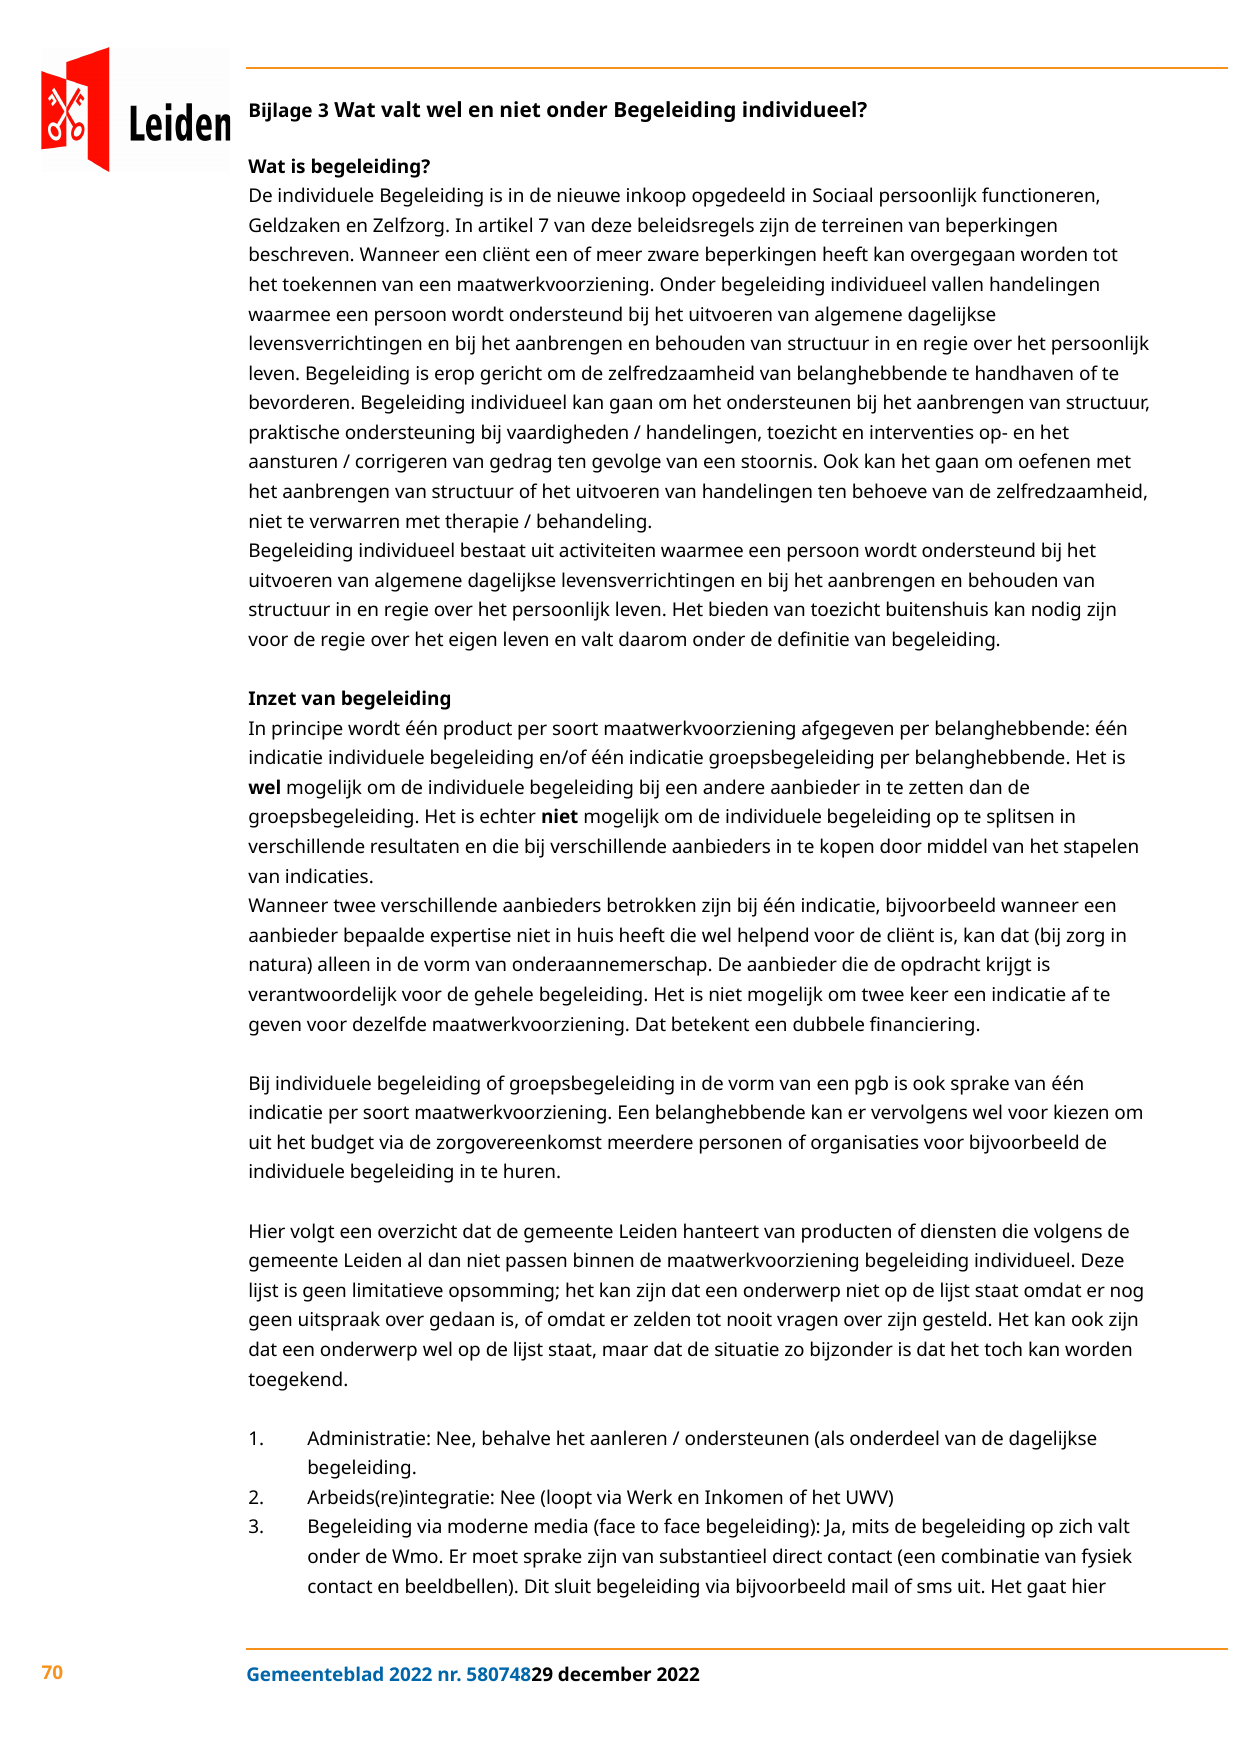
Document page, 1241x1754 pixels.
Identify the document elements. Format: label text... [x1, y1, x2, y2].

text De individuele Begeleiding is in de nieuwe inkoop opgedeeld in Sociaal persoonlijk functioneren, Geldzaken en Zelfzorg. In artikel 7 van deze beleidsregels zijn de terreinen van beperkingen beschreven. Wanneer een cliënt een of meer zware beperkingen heeft kan overgegaan worden tot het toekennen van een maatwerkvoorziening. Onder begeleiding individueel vallen handelingen waarmee een persoon wordt ondersteund bij het uitvoeren van algemene dagelijkse levensverrichtingen en bij het aanbrengen en behouden van structuur in en regie over het persoonlijk leven. Begeleiding is erop gericht om de zelfredzaamheid van belanghebbende te handhaven of te bevorderen. Begeleiding individueel kan gaan om het ondersteunen bij het aanbrengen van structuur, praktische ondersteuning bij vaardigheden / handelingen, toezicht en interventies op- en het aansturen / corrigeren van gedrag ten gevolge van een stoornis. Ook kan het gaan om oefenen met het aanbrengen van structuur of het uitvoeren van handelingen ten behoeve van de zelfredzaamheid, niet te verwarren met therapie / behandeling. [248, 182, 1152, 534]
list Administratie: Nee, behalve het aanleren / ondersteunen (als onderdeel van de dagelijkse begeleiding. [248, 1425, 1152, 1480]
picture [41, 47, 231, 172]
list Begeleiding via moderne media (face to face begeleiding): Ja, mits de begeleiding op zich valt onder de Wmo. Er moet sprake zijn van substantieel direct contact (een combinatie van fysiek contact en beeldbellen). Dit sluit begeleiding via bijvoorbeeld mail of sms uit. Het gaat hier [248, 1514, 1152, 1599]
list Arbeids(re)integratie: Nee (loopt via Werk en Inkomen of het UWV) [248, 1484, 1152, 1510]
text Wat is begeleiding? [248, 153, 1152, 179]
text Wanneer twee verschillende aanbieders betrokken zijn bij één indicatie, bijvoorbeeld wanneer een aanbieder bepaalde expertise niet in huis heeft die wel helpend voor de cliënt is, kan dat (bij zorg in natura) alleen in de vorm van onderaannemerschap. De aanbieder die de opdracht krijgt is verantwoordelijk voor de gehele begeleiding. Het is niet mogelijk om twee keer een indicatie af te geven voor dezelfde maatwerkvoorziening. Dat betekent een dubbele financiering. [248, 892, 1152, 1037]
text Begeleiding individueel bestaat uit activiteiten waarmee een persoon wordt ondersteund bij het uitvoeren van algemene dagelijkse levensverrichtingen en bij het aanbrengen en behouden van structuur in en regie over het persoonlijk leven. Het bieden van toezicht buitenshuis kan nodig zijn voor de regie over het eigen leven en valt daarom onder de definitie van begeleiding. [248, 537, 1152, 652]
text Inzet van begeleiding [248, 685, 1152, 711]
text In principe wordt één product per soort maatwerkvoorziening afgegeven per belanghebbende: één indicatie individuele begeleiding en/of één indicatie groepsbegeleiding per belanghebbende. Het is wel mogelijk om de individuele begeleiding bij een andere aanbieder in te zetten dan de groepsbegeleiding. Het is echter niet mogelijk om de individuele begeleiding op te splitsen in verschillende resultaten en die bij verschillende aanbieders in te kopen door middel van het stapelen van indicaties. [248, 715, 1152, 889]
text Bij individuele begeleiding of groepsbegeleiding in de vorm van een pgb is ook sprake van één indicatie per soort maatwerkvoorziening. Een belanghebbende kan er vervolgens wel voor kiezen om uit het budget via de zorgovereenkomst meerdere personen of organisaties voor bijvoorbeeld de individuele begeleiding in te huren. [248, 1070, 1152, 1184]
text Hier volgt een overzicht dat de gemeente Leiden hanteert van producten of diensten die volgens de gemeente Leiden al dan niet passen binnen de maatwerkvoorziening begeleiding individueel. Deze lijst is geen limitatieve opsomming; het kan zijn dat een onderwerp niet op de lijst staat omdat er nog geen uitspraak over gedaan is, of omdat er zelden tot nooit vragen over zijn gesteld. Het kan ook zijn dat een onderwerp wel op de lijst staat, maar dat de situatie zo bijzonder is dat het toch kan worden toegekend. [248, 1218, 1152, 1392]
text Bijlage 3 Wat valt wel en niet onder Begeleiding individueel? [248, 95, 1152, 123]
